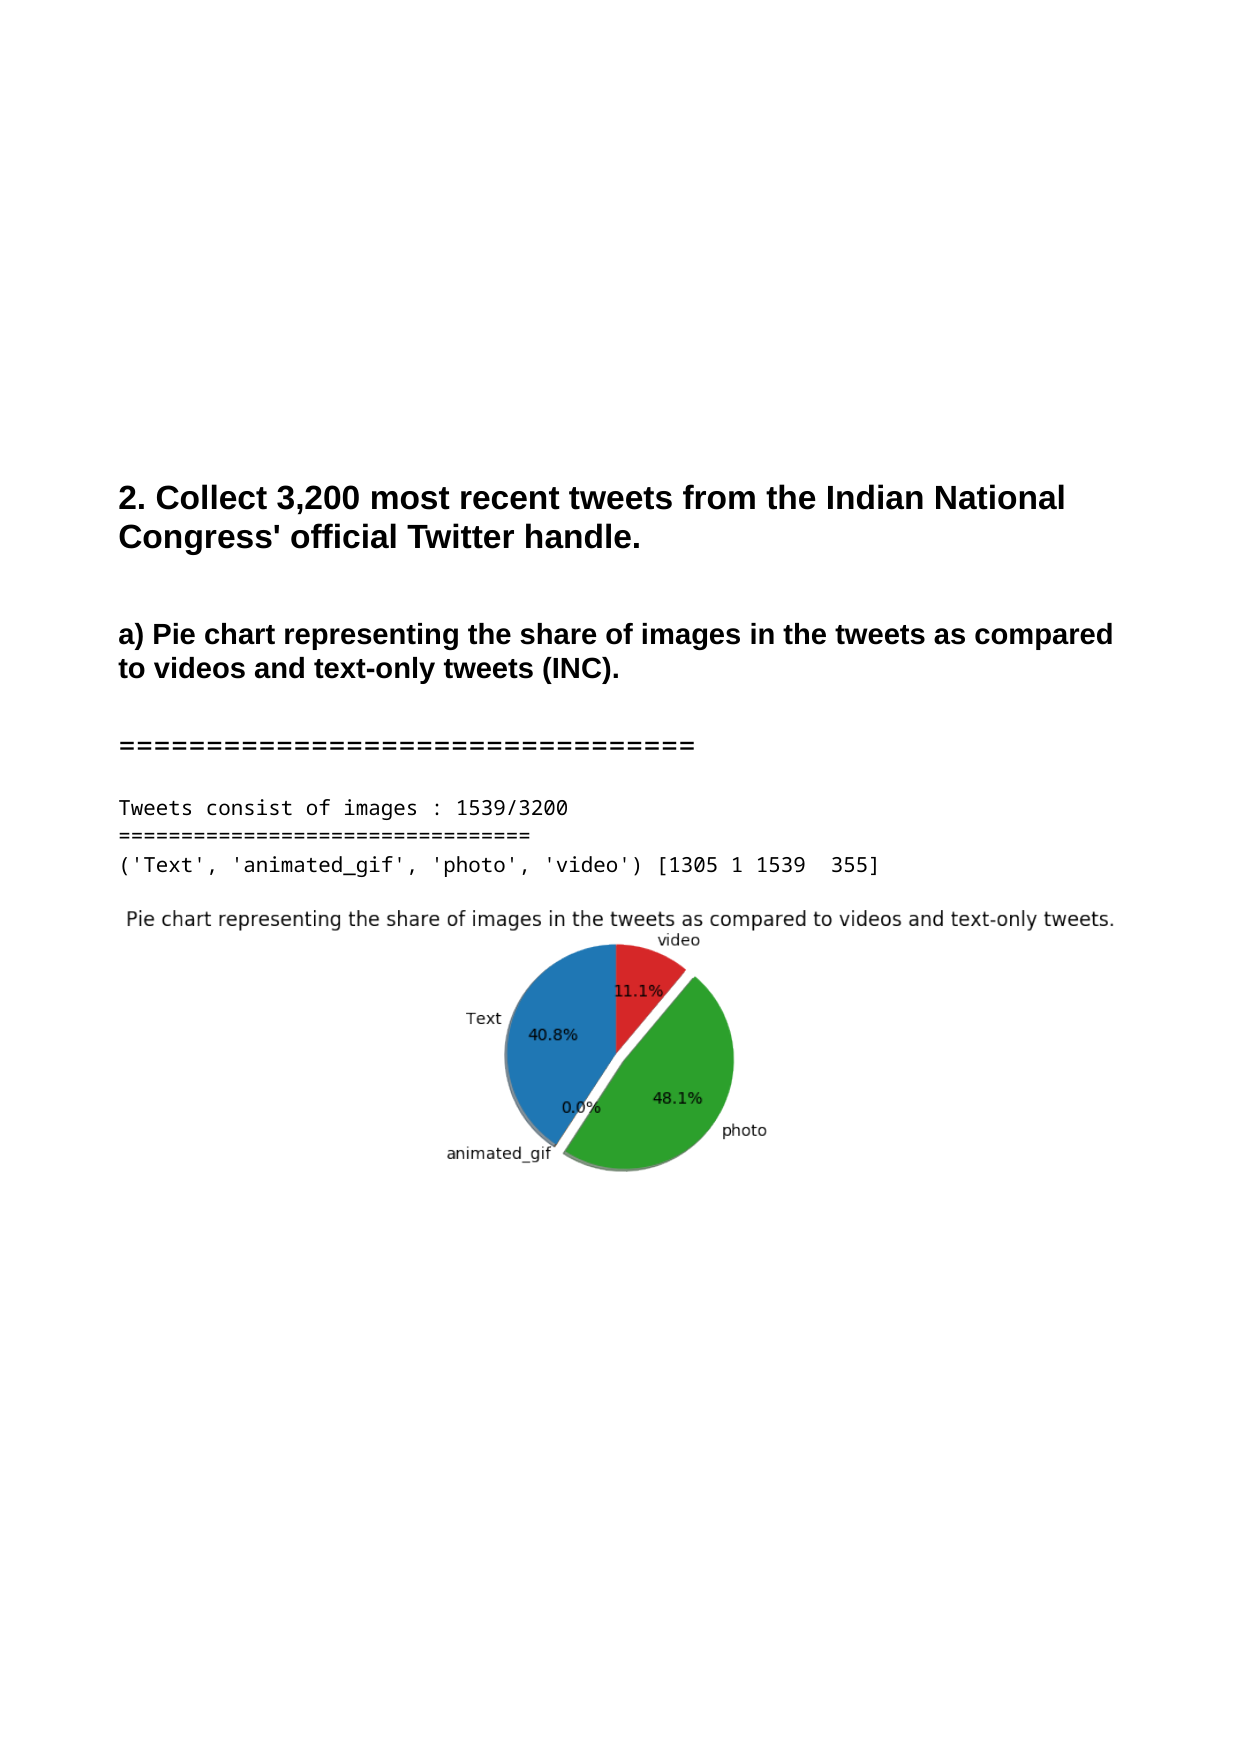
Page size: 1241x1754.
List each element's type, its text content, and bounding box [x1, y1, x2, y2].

subtitle a) Pie chart representing the share of images in the tweets as compared to videos and text-only tweets (INC). [118, 617, 1122, 684]
text ('Text', 'animated_gif', 'photo', 'video') [1305 1 1539 355] [118, 850, 1122, 878]
text ================================= [118, 725, 1122, 765]
subtitle 2. Collect 3,200 most recent tweets from the Indian National Congress' official Twitter handle. [118, 478, 1122, 556]
text Tweets consist of images : 1539/3200 [118, 793, 1122, 822]
text ================================= [118, 822, 1122, 850]
picture [118, 902, 1123, 1196]
